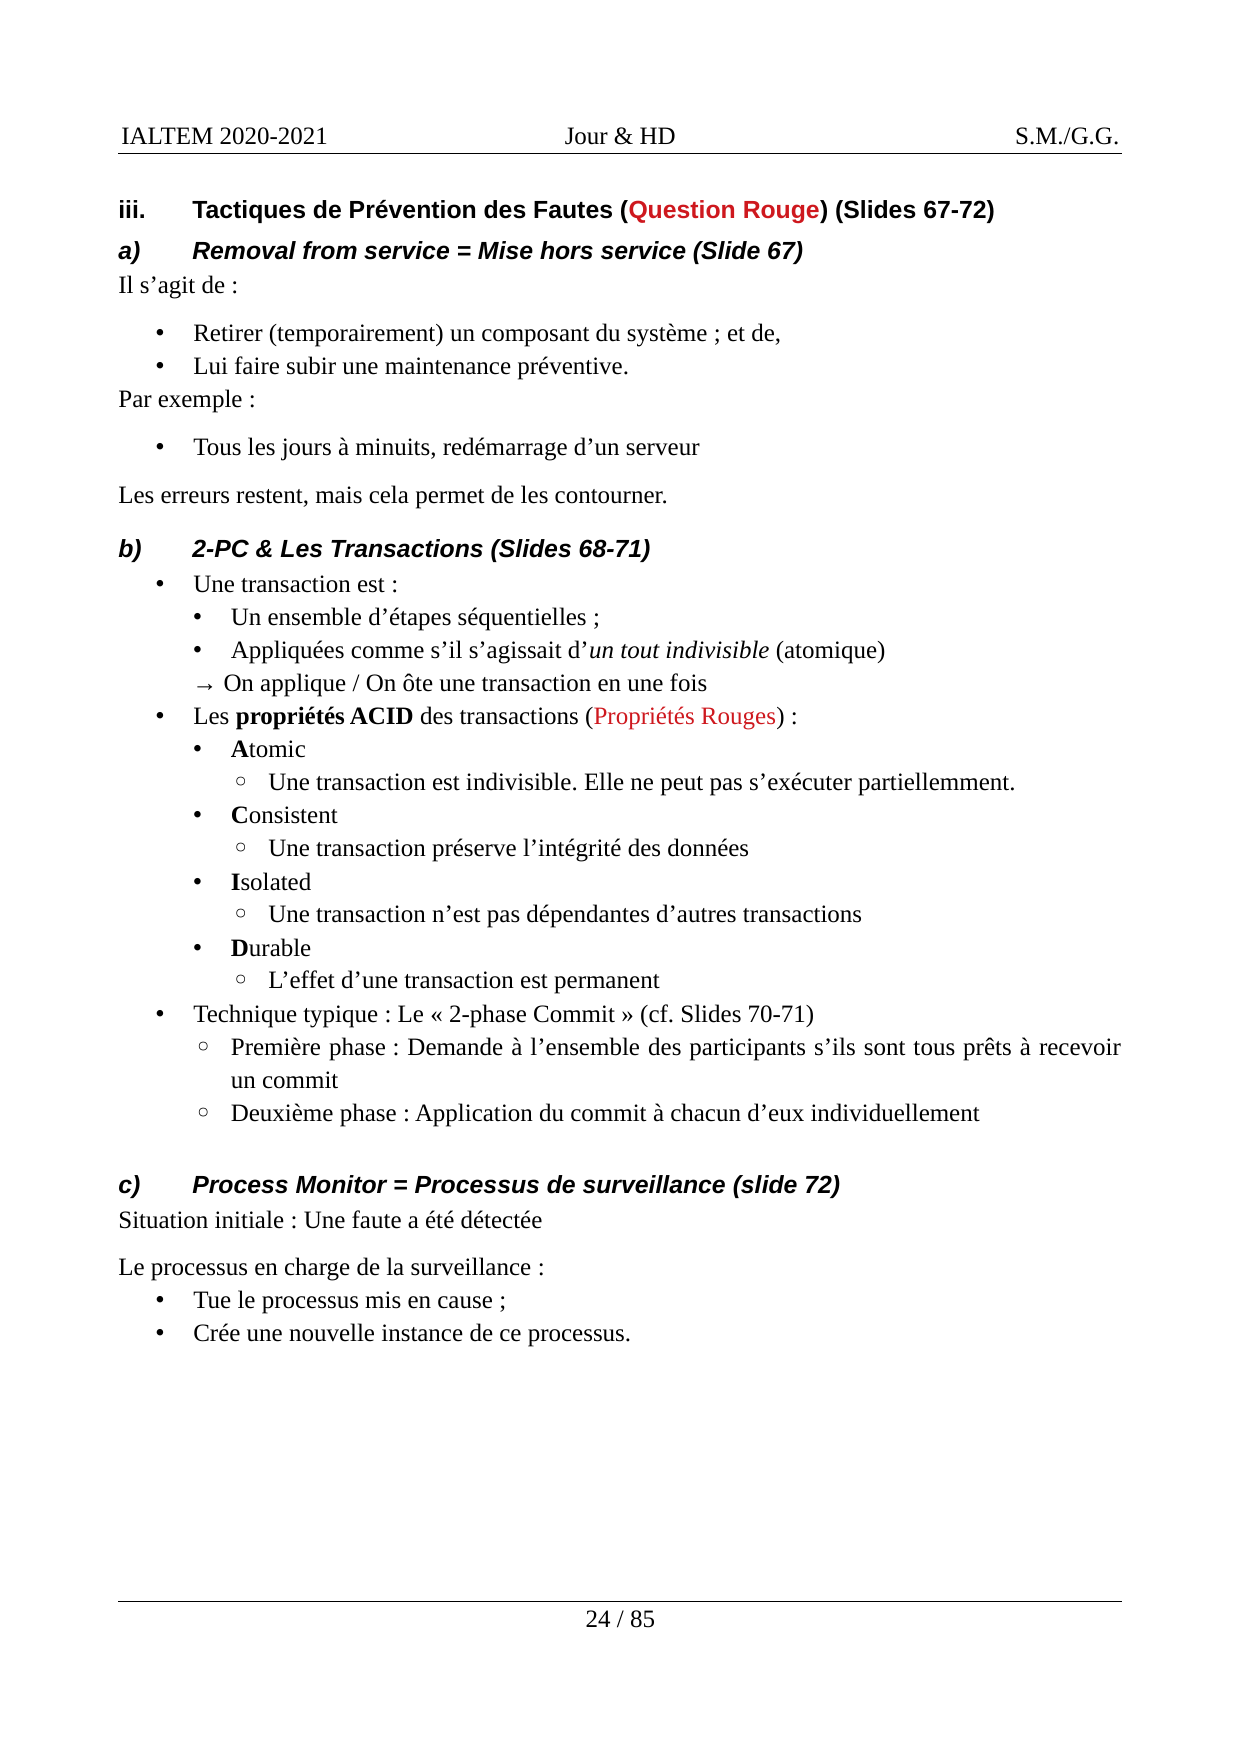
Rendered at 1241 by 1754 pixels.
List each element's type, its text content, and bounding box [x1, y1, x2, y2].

text Situation initiale : Une faute a été détectée [118, 1205, 1122, 1233]
list Les propriétés ACID des transactions (Propriétés Rouges) : [156, 701, 1122, 730]
list Une transaction préserve l’intégrité des données [231, 833, 1122, 862]
text → On applique / On ôte une transaction en une fois [118, 668, 1122, 697]
list Technique typique : Le « 2-phase Commit » (cf. Slides 70-71) [156, 999, 1122, 1027]
list Première phase : Demande à l’ensemble des participants s’ils sont tous prêts à recevoir un commit [193, 1032, 1122, 1093]
list Deuxième phase : Application du commit à chacun d’eux individuellement [193, 1098, 1122, 1126]
text Il s’agit de : [118, 271, 1122, 299]
subtitle Tactiques de Prévention des Fautes (Question Rouge) (Slides 67-72) [118, 195, 1122, 223]
list Une transaction est indivisible. Elle ne peut pas s’exécuter partiellemment. [231, 767, 1122, 796]
list Appliquées comme s’il s’agissait d’un tout indivisible (atomique) [193, 635, 1122, 664]
list Atomic [193, 734, 1122, 763]
subtitle Removal from service = Mise hors service (Slide 67) [118, 236, 1122, 264]
list Lui faire subir une maintenance préventive. [156, 351, 1122, 380]
subtitle 2-PC & Les Transactions (Slides 68-71) [118, 534, 1122, 563]
list Isolated [193, 867, 1122, 895]
list Crée une nouvelle instance de ce processus. [156, 1318, 1122, 1347]
text Les erreurs restent, mais cela permet de les contourner. [118, 480, 1122, 509]
list Un ensemble d’étapes séquentielles ; [193, 602, 1122, 631]
list Consistent [193, 801, 1122, 829]
subtitle Process Monitor = Processus de surveillance (slide 72) [118, 1170, 1122, 1198]
list Retirer (temporairement) un composant du système ; et de, [156, 318, 1122, 347]
list Durable [193, 933, 1122, 961]
list L’effet d’une transaction est permanent [231, 966, 1122, 994]
list Tous les jours à minuits, redémarrage d’un serveur [156, 432, 1122, 461]
list Une transaction n’est pas dépendantes d’autres transactions [231, 899, 1122, 928]
text Par exemple : [118, 384, 1122, 413]
list Tue le processus mis en cause ; [156, 1285, 1122, 1314]
list Une transaction est : [156, 569, 1122, 598]
text Le processus en charge de la surveillance : [118, 1252, 1122, 1281]
